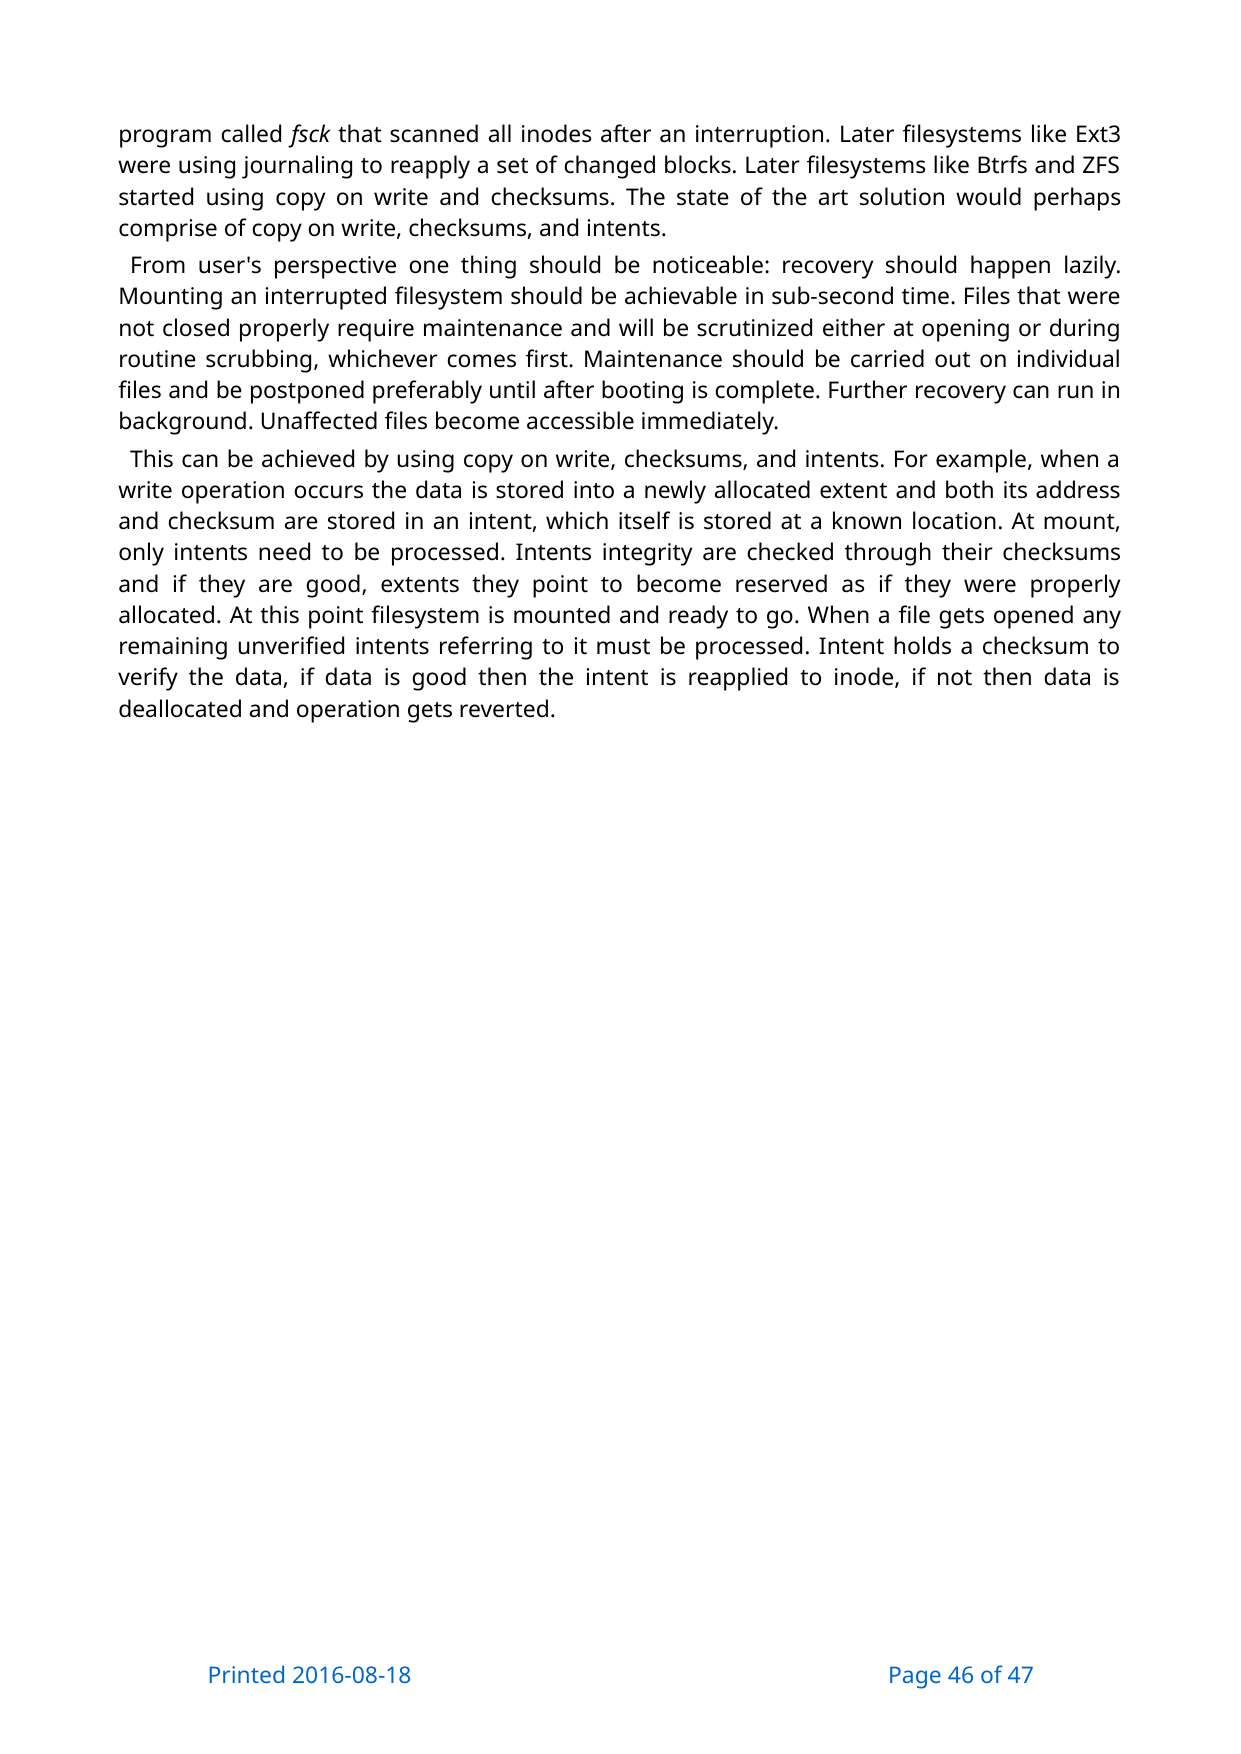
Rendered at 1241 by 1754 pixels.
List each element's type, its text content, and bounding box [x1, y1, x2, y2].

text program called fsck that scanned all inodes after an interruption. Later filesystems like Ext3 were using journaling to reapply a set of changed blocks. Later filesystems like Btrfs and ZFS started using copy on write and checksums. The state of the art solution would perhaps comprise of copy on write, checksums, and intents. [118, 118, 1122, 243]
text From user's perspective one thing should be noticeable: recovery should happen lazily. Mounting an interrupted filesystem should be achievable in sub-second time. Files that were not closed properly require maintenance and will be scrutinized either at opening or during routine scrubbing, whichever comes first. Maintenance should be carried out on individual files and be postponed preferably until after booting is complete. Further recovery can run in background. Unaffected files become accessible immediately. [118, 249, 1122, 437]
text This can be achieved by using copy on write, checksums, and intents. For example, when a write operation occurs the data is stored into a newly allocated extent and both its address and checksum are stored in an intent, which itself is stored at a known location. At mount, only intents need to be processed. Intents integrity are checked through their checksums and if they are good, extents they point to become reserved as if they were properly allocated. At this point filesystem is mounted and ready to go. When a file gets opened any remaining unverified intents referring to it must be processed. Intent holds a checksum to verify the data, if data is good then the intent is reapplied to inode, if not then data is deallocated and operation gets reverted. [118, 442, 1122, 724]
